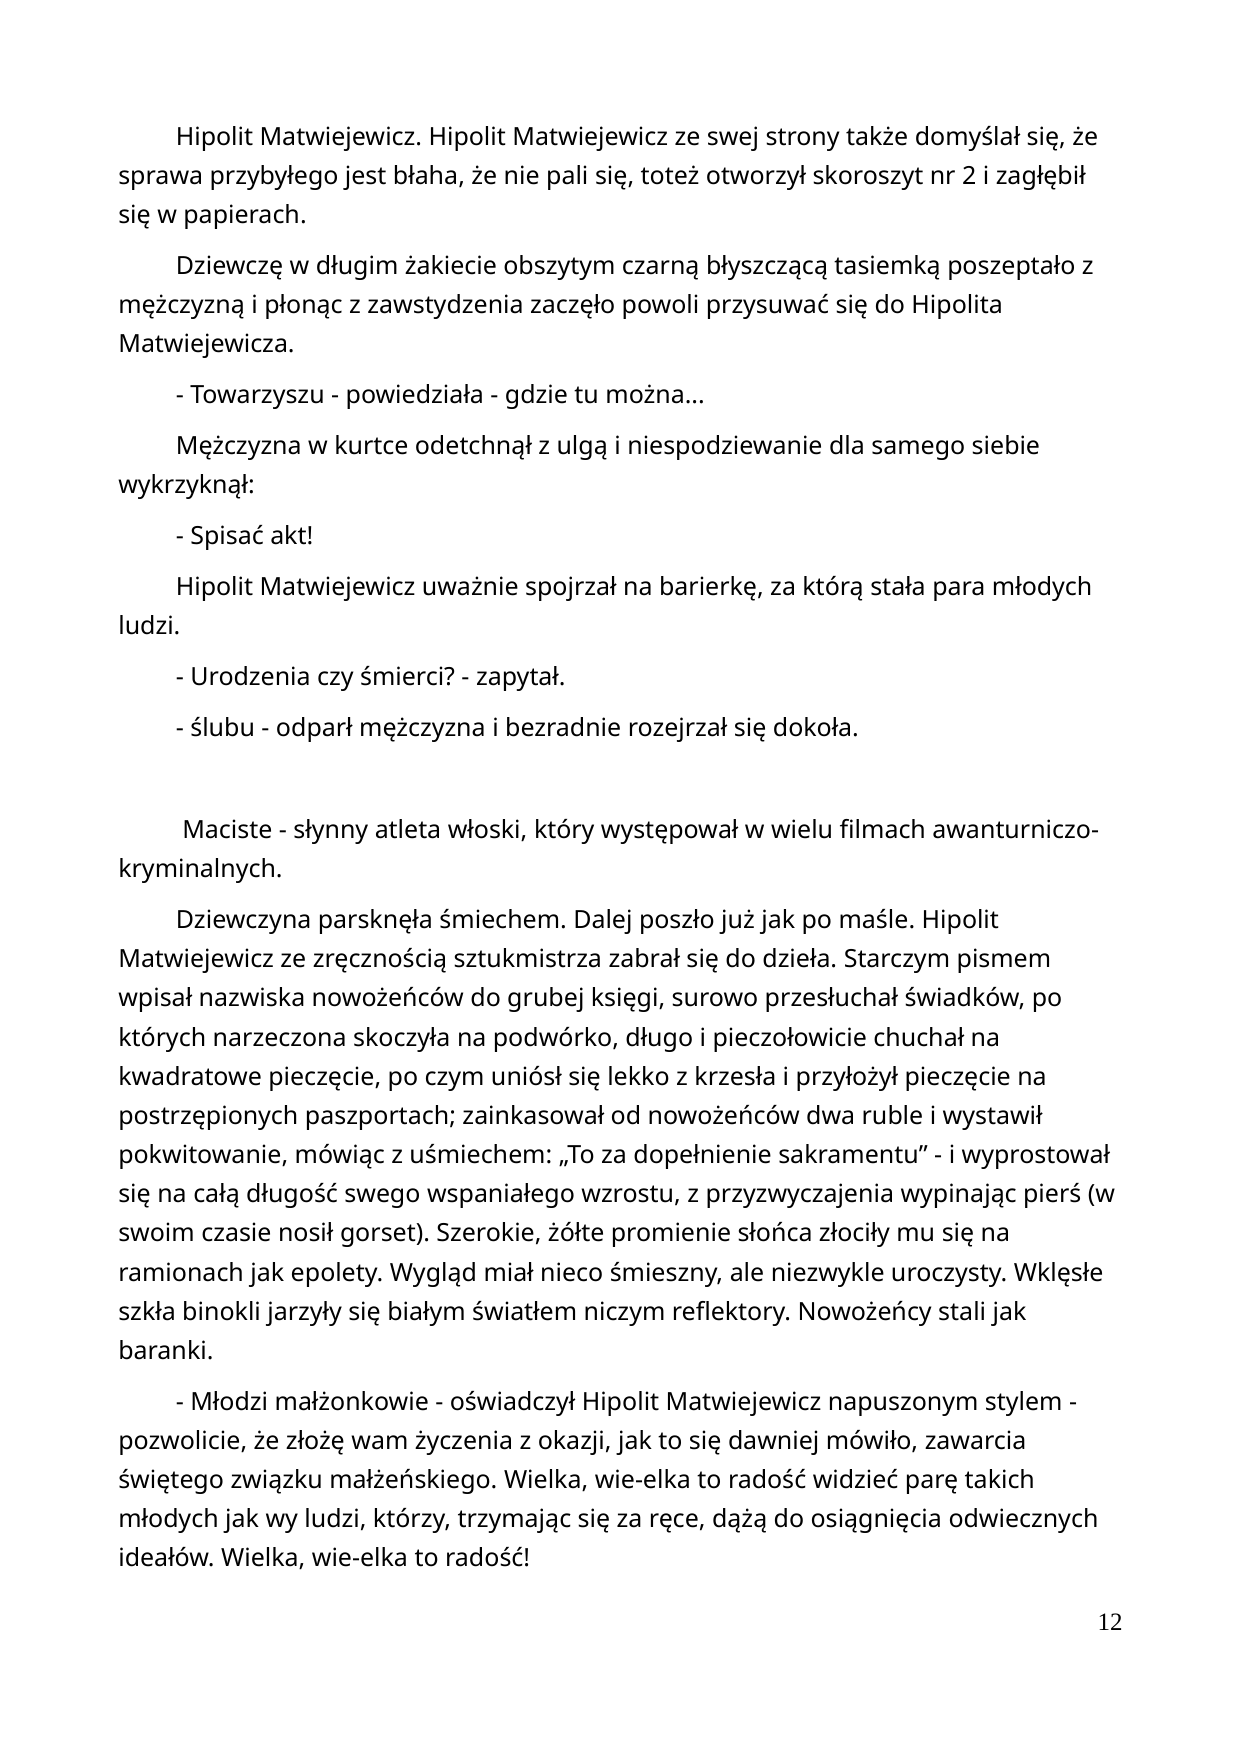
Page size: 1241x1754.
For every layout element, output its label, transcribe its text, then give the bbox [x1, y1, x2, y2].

text - Spisać akt! [118, 518, 1122, 552]
text - Młodzi małżonkowie - oświadczył Hipolit Matwiejewicz napuszonym stylem - pozwolicie, że złożę wam życzenia z okazji, jak to się dawniej mówiło, zawarcia świętego związku małżeńskiego. Wielka, wie-elka to radość widzieć parę takich młodych jak wy ludzi, którzy, trzymając się za ręce, dążą do osiągnięcia odwiecznych ideałów. Wielka, wie-elka to radość! [118, 1383, 1122, 1574]
text - Towarzyszu - powiedziała - gdzie tu można... [118, 377, 1122, 411]
text Mężczyzna w kurtce odetchnął z ulgą i niespodziewanie dla samego siebie wykrzyknął: [118, 428, 1122, 501]
text Hipolit Matwiejewicz. Hipolit Matwiejewicz ze swej strony także domyślał się, że sprawa przybyłego jest błaha, że nie pali się, toteż otworzył skoroszyt nr 2 i zagłębił się w papierach. [118, 118, 1122, 231]
text - Urodzenia czy śmierci? - zapytał. [118, 659, 1122, 693]
text Hipolit Matwiejewicz uważnie spojrzał na barierkę, za którą stała para młodych ludzi. [118, 569, 1122, 642]
text - ślubu - odparł mężczyzna i bezradnie rozejrzał się dokoła. [118, 710, 1122, 744]
text Dziewczę w długim żakiecie obszytym czarną błyszczącą tasiemką poszeptało z mężczyzną i płonąc z zawstydzenia zaczęło powoli przysuwać się do Hipolita Matwiejewicza. [118, 247, 1122, 360]
text Dziewczyna parsknęła śmiechem. Dalej poszło już jak po maśle. Hipolit Matwiejewicz ze zręcznością sztukmistrza zabrał się do dzieła. Starczym pismem wpisał nazwiska nowożeńców do grubej księgi, surowo przesłuchał świadków, po których narzeczona skoczyła na podwórko, długo i pieczołowicie chuchał na kwadratowe pieczęcie, po czym uniósł się lekko z krzesła i przyłożył pieczęcie na postrzępionych paszportach; zainkasował od nowożeńców dwa ruble i wystawił pokwitowanie, mówiąc z uśmiechem: „To za dopełnienie sakramentu” - i wyprostował się na całą długość swego wspaniałego wzrostu, z przyzwyczajenia wypinając pierś (w swoim czasie nosił gorset). Szerokie, żółte promienie słońca złociły mu się na ramionach jak epolety. Wygląd miał nieco śmieszny, ale niezwykle uroczysty. Wklęsłe szkła binokli jarzyły się białym światłem niczym reflektory. Nowożeńcy stali jak baranki. [118, 902, 1122, 1367]
text Maciste - słynny atleta włoski, który występował w wielu filmach awanturniczo-kryminalnych. [118, 812, 1122, 885]
